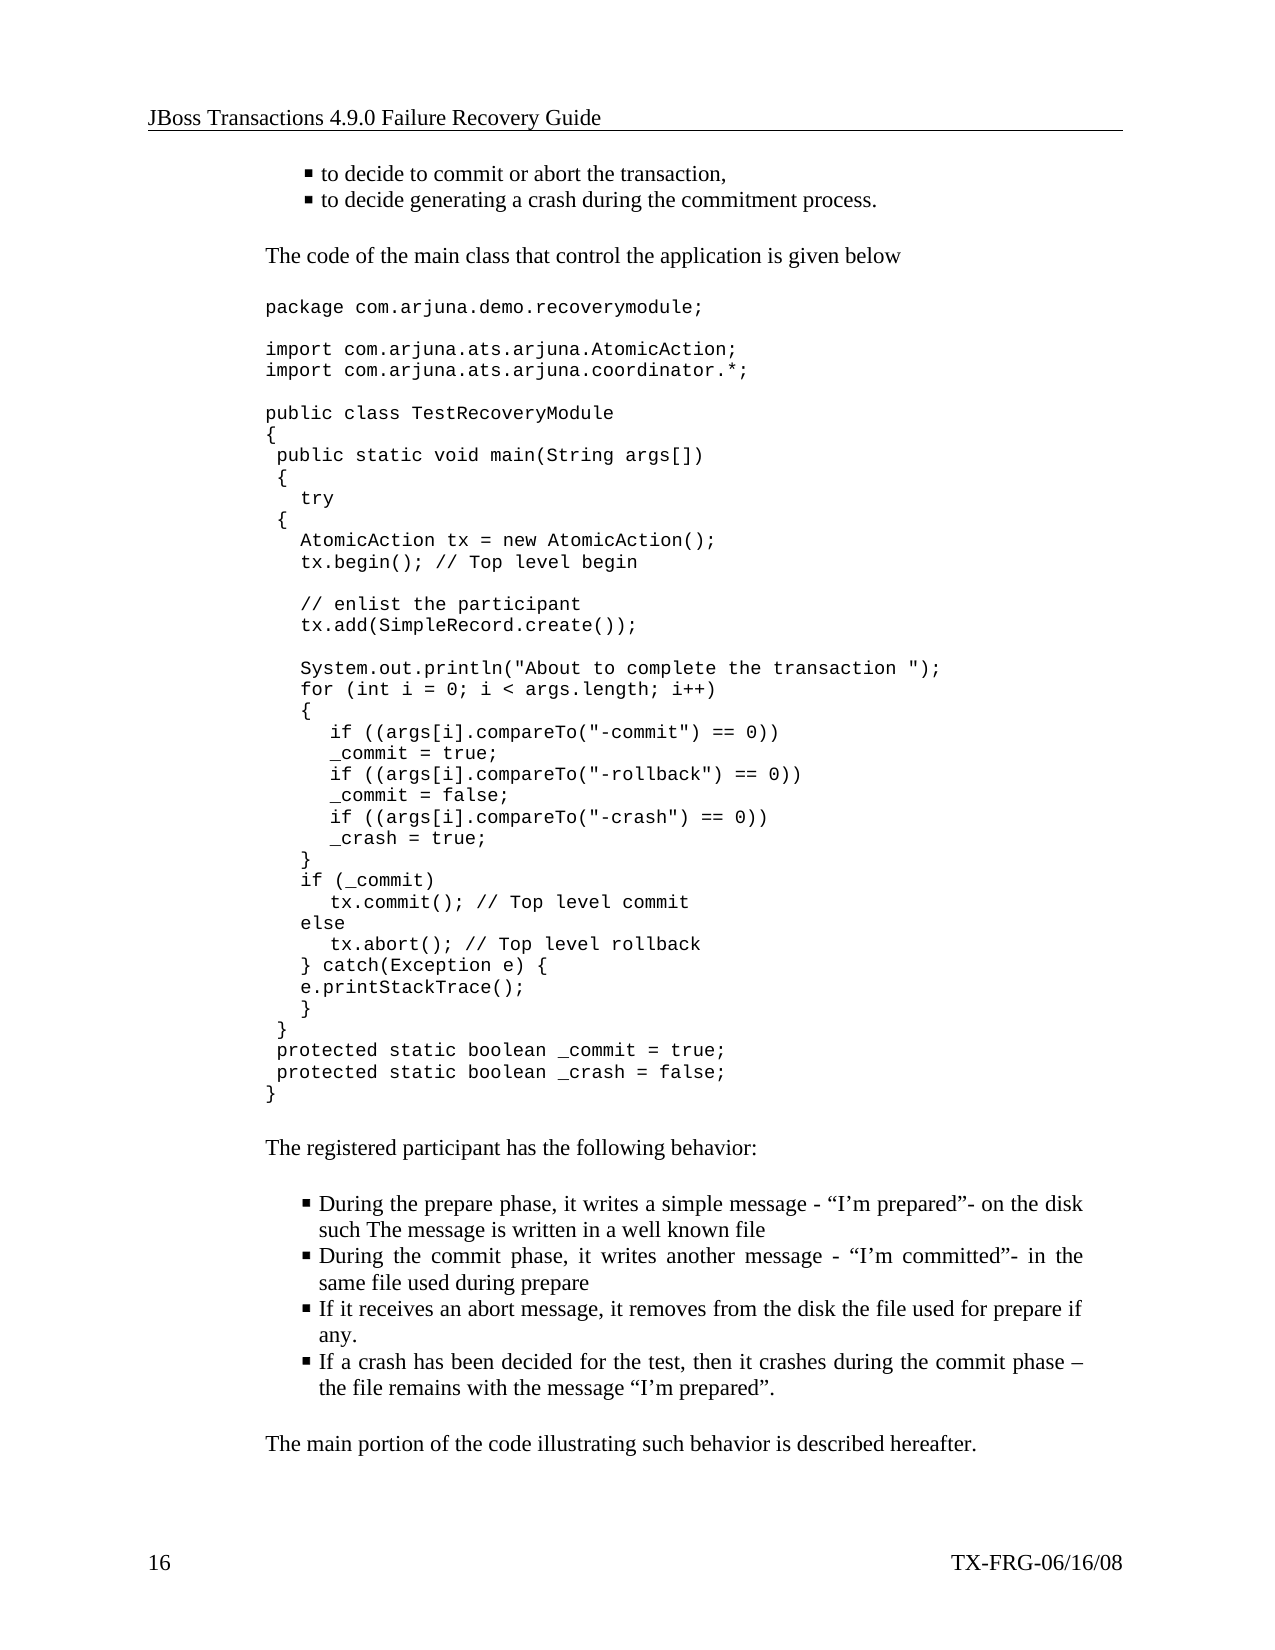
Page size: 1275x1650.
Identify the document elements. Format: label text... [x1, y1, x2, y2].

text // enlist the participant [265, 595, 1122, 616]
text tx.begin(); // Top level begin [265, 552, 1122, 574]
text { [265, 510, 1122, 531]
text protected static boolean _crash = false; [265, 1062, 1122, 1084]
text } [265, 1084, 1122, 1105]
text e.printStackTrace(); [265, 977, 1122, 999]
text { [265, 425, 1122, 446]
list to decide generating a crash during the commitment process. [303, 186, 1084, 213]
text _commit = true; [265, 744, 1122, 765]
text tx.commit(); // Top level commit [265, 892, 1122, 914]
text import com.arjuna.ats.arjuna.AtomicAction; [265, 340, 1122, 361]
text protected static boolean _commit = true; [265, 1041, 1122, 1062]
text package com.arjuna.demo.recoverymodule; [265, 297, 1122, 319]
text AtomicAction tx = new AtomicAction(); [265, 531, 1122, 552]
text public static void main(String args[]) [265, 446, 1122, 467]
text System.out.println("About to complete the transaction "); [265, 659, 1122, 680]
text _commit = false; [265, 786, 1122, 807]
text The code of the main class that control the application is given below [265, 242, 1122, 268]
text public class TestRecoveryModule [265, 404, 1122, 425]
text The main portion of the code illustrating such behavior is described hereafter. [265, 1430, 1122, 1456]
text tx.abort(); // Top level rollback [265, 935, 1122, 956]
text import com.arjuna.ats.arjuna.coordinator.*; [265, 361, 1122, 382]
list During the prepare phase, it writes a simple message - “I’m prepared”- on the disk such The message is written in a well known file [301, 1190, 1084, 1242]
text if (_commit) [265, 871, 1122, 892]
text The registered participant has the following behavior: [265, 1134, 1122, 1161]
text } [265, 1020, 1122, 1041]
list If it receives an abort message, it removes from the disk the file used for prepare if any. [301, 1295, 1084, 1348]
list During the commit phase, it writes another message - “I’m committed”- in the same file used during prepare [301, 1242, 1084, 1295]
text try [265, 489, 1122, 510]
text _crash = true; [265, 829, 1122, 850]
text for (int i = 0; i < args.length; i++) [265, 680, 1122, 701]
list If a crash has been decided for the test, then it crashes during the commit phase – the file remains with the message “I’m prepared”. [301, 1348, 1084, 1401]
text } catch(Exception e) { [265, 956, 1122, 977]
text { [265, 701, 1122, 722]
text else [265, 914, 1122, 935]
text } [265, 850, 1122, 871]
text tx.add(SimpleRecord.create()); [265, 616, 1122, 637]
text if ((args[i].compareTo("-commit") == 0)) [265, 722, 1122, 744]
list to decide to commit or abort the transaction, [303, 160, 1084, 186]
text { [265, 467, 1122, 489]
text if ((args[i].compareTo("-rollback") == 0)) [265, 765, 1122, 786]
text if ((args[i].compareTo("-crash") == 0)) [265, 807, 1122, 829]
text } [265, 999, 1122, 1020]
